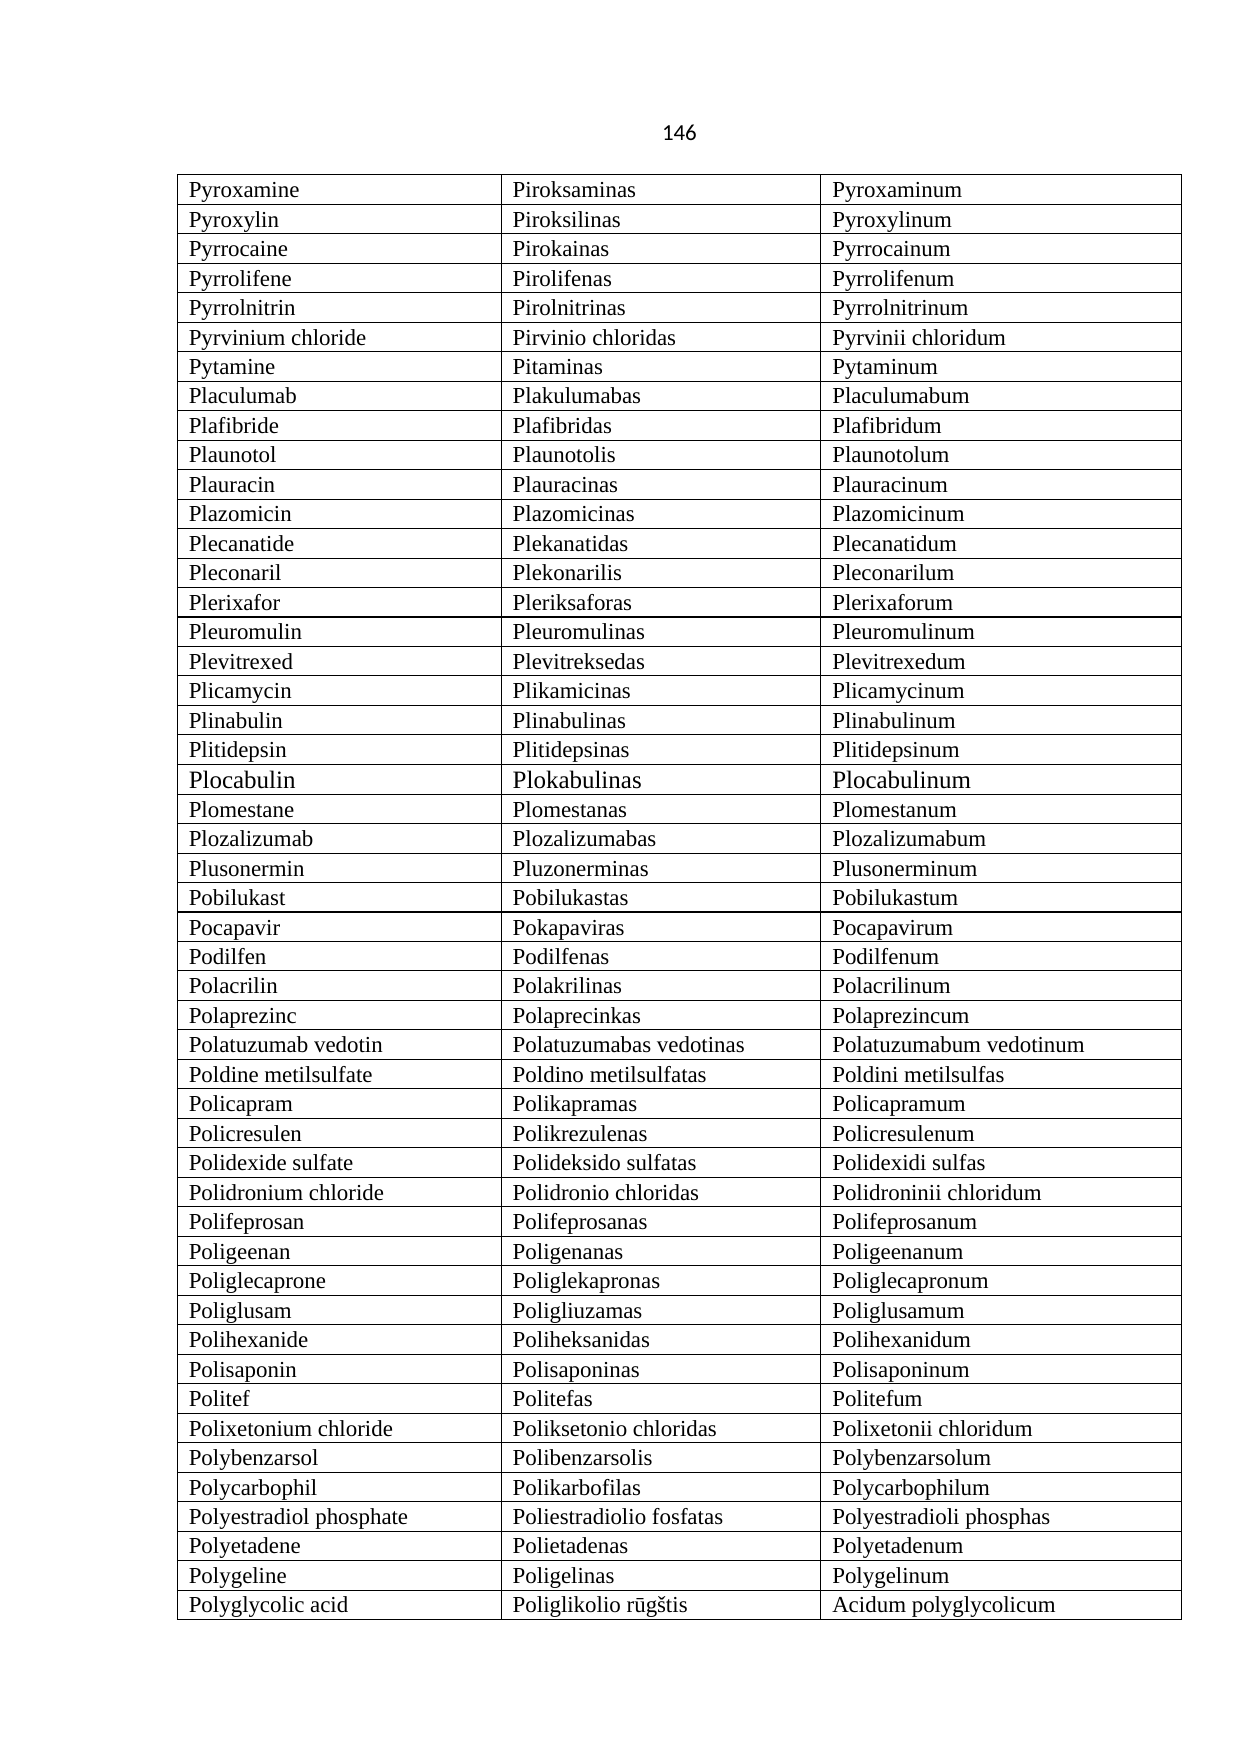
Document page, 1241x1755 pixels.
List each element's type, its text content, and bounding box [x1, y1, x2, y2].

table_cell Polyetadene [178, 1532, 501, 1560]
table_cell Pleuromulinas [502, 618, 820, 646]
table_cell Polybenzarsolum [821, 1443, 1181, 1472]
table_cell Pyroxamine [178, 175, 501, 204]
table_cell Pyrvinii chloridum [821, 323, 1181, 351]
table_cell Poligenanas [502, 1237, 820, 1265]
table_cell Polakrilinas [502, 971, 820, 1000]
table_cell Poligeenan [178, 1237, 501, 1265]
table_cell Pleconaril [178, 559, 501, 587]
table_cell Podilfenas [502, 942, 820, 970]
table_cell Plafibride [178, 411, 501, 439]
table_cell Pyrrocaine [178, 234, 501, 263]
table_cell Acidum polyglycolicum [821, 1591, 1181, 1619]
table_cell Plicamycin [178, 676, 501, 705]
table_cell Plazomicinum [821, 500, 1181, 528]
table_cell Polyetadenum [821, 1532, 1181, 1560]
table_cell Plauracin [178, 470, 501, 498]
table_cell Piroksaminas [502, 175, 820, 204]
table_cell Plafibridas [502, 411, 820, 439]
table_cell Polaprecinkas [502, 1001, 820, 1029]
table_cell Pyrrolifene [178, 264, 501, 292]
table_cell Polifeprosanum [821, 1207, 1181, 1236]
table_cell Plakulumabas [502, 382, 820, 410]
table_cell Plusonerminum [821, 854, 1181, 882]
table_cell Plevitrexedum [821, 647, 1181, 675]
table_cell Pyroxylinum [821, 205, 1181, 233]
table_cell Polycarbophilum [821, 1473, 1181, 1501]
table_cell Polihexanidum [821, 1325, 1181, 1354]
table_cell Polixetonium chloride [178, 1414, 501, 1442]
table_cell Poliglekapronas [502, 1266, 820, 1295]
table_cell Poliglusam [178, 1296, 501, 1324]
table_cell Poligelinas [502, 1561, 820, 1589]
table_cell Polihexanide [178, 1325, 501, 1354]
table_cell Pyrvinium chloride [178, 323, 501, 351]
table_cell Plomestanas [502, 795, 820, 823]
table_cell Pirolifenas [502, 264, 820, 292]
table_cell Pobilukastum [821, 883, 1181, 911]
table_cell Polietadenas [502, 1532, 820, 1560]
table_cell Poliglecapronum [821, 1266, 1181, 1295]
table_cell Polisaponinum [821, 1355, 1181, 1383]
table_cell Pirolnitrinas [502, 293, 820, 322]
table_cell Policapramum [821, 1089, 1181, 1118]
table_cell Polidexide sulfate [178, 1148, 501, 1177]
table_cell Plazomicinas [502, 500, 820, 528]
table_cell Plocabulinum [821, 765, 1181, 793]
table_cell Pyrrolnitrinum [821, 293, 1181, 322]
table_cell Polisaponin [178, 1355, 501, 1383]
table_cell Plinabulinum [821, 706, 1181, 734]
table_cell Polixetonii chloridum [821, 1414, 1181, 1442]
table_cell Piroksilinas [502, 205, 820, 233]
table_cell Plozalizumabas [502, 824, 820, 852]
table_cell Plitidepsinas [502, 735, 820, 764]
table_cell Polacrilin [178, 971, 501, 1000]
table_cell Polyestradiol phosphate [178, 1502, 501, 1531]
table_cell Politefum [821, 1384, 1181, 1413]
table_cell Plaunotolum [821, 441, 1181, 469]
table_cell Poligeenanum [821, 1237, 1181, 1265]
table_cell Polygelinum [821, 1561, 1181, 1589]
table_cell Polibenzarsolis [502, 1443, 820, 1472]
table_cell Plocabulin [178, 765, 501, 793]
table_cell Plomestanum [821, 795, 1181, 823]
table_cell Politef [178, 1384, 501, 1413]
table_cell Pyrrolifenum [821, 264, 1181, 292]
table_cell Plusonermin [178, 854, 501, 882]
table_cell Plazomicin [178, 500, 501, 528]
table_cell Plicamycinum [821, 676, 1181, 705]
table_cell Pleriksaforas [502, 588, 820, 616]
table_cell Plauracinas [502, 470, 820, 498]
table_cell Pobilukast [178, 883, 501, 911]
table_cell Plekanatidas [502, 529, 820, 557]
table_cell Pytaminum [821, 352, 1181, 381]
table_cell Pleconarilum [821, 559, 1181, 587]
table_cell Pyrrolnitrin [178, 293, 501, 322]
table_cell Polaprezincum [821, 1001, 1181, 1029]
table_cell Polikrezulenas [502, 1119, 820, 1147]
table_cell Plitidepsin [178, 735, 501, 764]
table_cell Poldino metilsulfatas [502, 1060, 820, 1088]
table_cell Pirvinio chloridas [502, 323, 820, 351]
table_cell Plerixafor [178, 588, 501, 616]
table_cell Pluzonerminas [502, 854, 820, 882]
table_cell Plerixaforum [821, 588, 1181, 616]
table_cell Plitidepsinum [821, 735, 1181, 764]
table_cell Placulumab [178, 382, 501, 410]
table_cell Plozalizumab [178, 824, 501, 852]
table_cell Polycarbophil [178, 1473, 501, 1501]
table_cell Polikarbofilas [502, 1473, 820, 1501]
table_cell Pocapavir [178, 913, 501, 941]
table_cell Polidexidi sulfas [821, 1148, 1181, 1177]
table_cell Placulumabum [821, 382, 1181, 410]
table_cell Poldini metilsulfas [821, 1060, 1181, 1088]
table_cell Polatuzumabas vedotinas [502, 1030, 820, 1059]
table_cell Policresulenum [821, 1119, 1181, 1147]
table_cell Pitaminas [502, 352, 820, 381]
table_cell Plevitrexed [178, 647, 501, 675]
table_cell Plinabulin [178, 706, 501, 734]
table_cell Poliglecaprone [178, 1266, 501, 1295]
table_cell Plecanatide [178, 529, 501, 557]
table_cell Polatuzumabum vedotinum [821, 1030, 1181, 1059]
table_cell Plevitreksedas [502, 647, 820, 675]
table_cell Poliksetonio chloridas [502, 1414, 820, 1442]
table_cell Polyestradioli phosphas [821, 1502, 1181, 1531]
table_cell Pocapavirum [821, 913, 1181, 941]
table_cell Plinabulinas [502, 706, 820, 734]
table_cell Polifeprosanas [502, 1207, 820, 1236]
table_cell Plauracinum [821, 470, 1181, 498]
table_cell Plokabulinas [502, 765, 820, 793]
table_cell Polaprezinc [178, 1001, 501, 1029]
table_cell Polidronium chloride [178, 1178, 501, 1206]
table_cell Pleuromulinum [821, 618, 1181, 646]
table_cell Poliglusamum [821, 1296, 1181, 1324]
table_cell Polacrilinum [821, 971, 1181, 1000]
table_cell Polifeprosan [178, 1207, 501, 1236]
table_cell Plikamicinas [502, 676, 820, 705]
table_cell Polatuzumab vedotin [178, 1030, 501, 1059]
table_cell Polybenzarsol [178, 1443, 501, 1472]
table_cell Pyrrocainum [821, 234, 1181, 263]
table_cell Pytamine [178, 352, 501, 381]
table_cell Pirokainas [502, 234, 820, 263]
table_cell Policresulen [178, 1119, 501, 1147]
table_cell Poligliuzamas [502, 1296, 820, 1324]
table_cell Polidronio chloridas [502, 1178, 820, 1206]
table_cell Pyroxaminum [821, 175, 1181, 204]
table_cell Plafibridum [821, 411, 1181, 439]
table_cell Policapram [178, 1089, 501, 1118]
table_cell Polygeline [178, 1561, 501, 1589]
table_cell Pokapaviras [502, 913, 820, 941]
table_cell Plecanatidum [821, 529, 1181, 557]
table_cell Plaunotol [178, 441, 501, 469]
table_cell Poldine metilsulfate [178, 1060, 501, 1088]
table_cell Plomestane [178, 795, 501, 823]
table_cell Pobilukastas [502, 883, 820, 911]
table_cell Politefas [502, 1384, 820, 1413]
table_cell Pleuromulin [178, 618, 501, 646]
table_cell Plekonarilis [502, 559, 820, 587]
table_cell Polyglycolic acid [178, 1591, 501, 1619]
table_cell Polikapramas [502, 1089, 820, 1118]
table_cell Plaunotolis [502, 441, 820, 469]
table_cell Pyroxylin [178, 205, 501, 233]
table_cell Plozalizumabum [821, 824, 1181, 852]
table_cell Poliheksanidas [502, 1325, 820, 1354]
table_cell Podilfen [178, 942, 501, 970]
table_cell Poliglikolio rūgštis [502, 1591, 820, 1619]
table_cell Polidroninii chloridum [821, 1178, 1181, 1206]
table_cell Polisaponinas [502, 1355, 820, 1383]
table_cell Polideksido sulfatas [502, 1148, 820, 1177]
table_cell Podilfenum [821, 942, 1181, 970]
table_cell Poliestradiolio fosfatas [502, 1502, 820, 1531]
